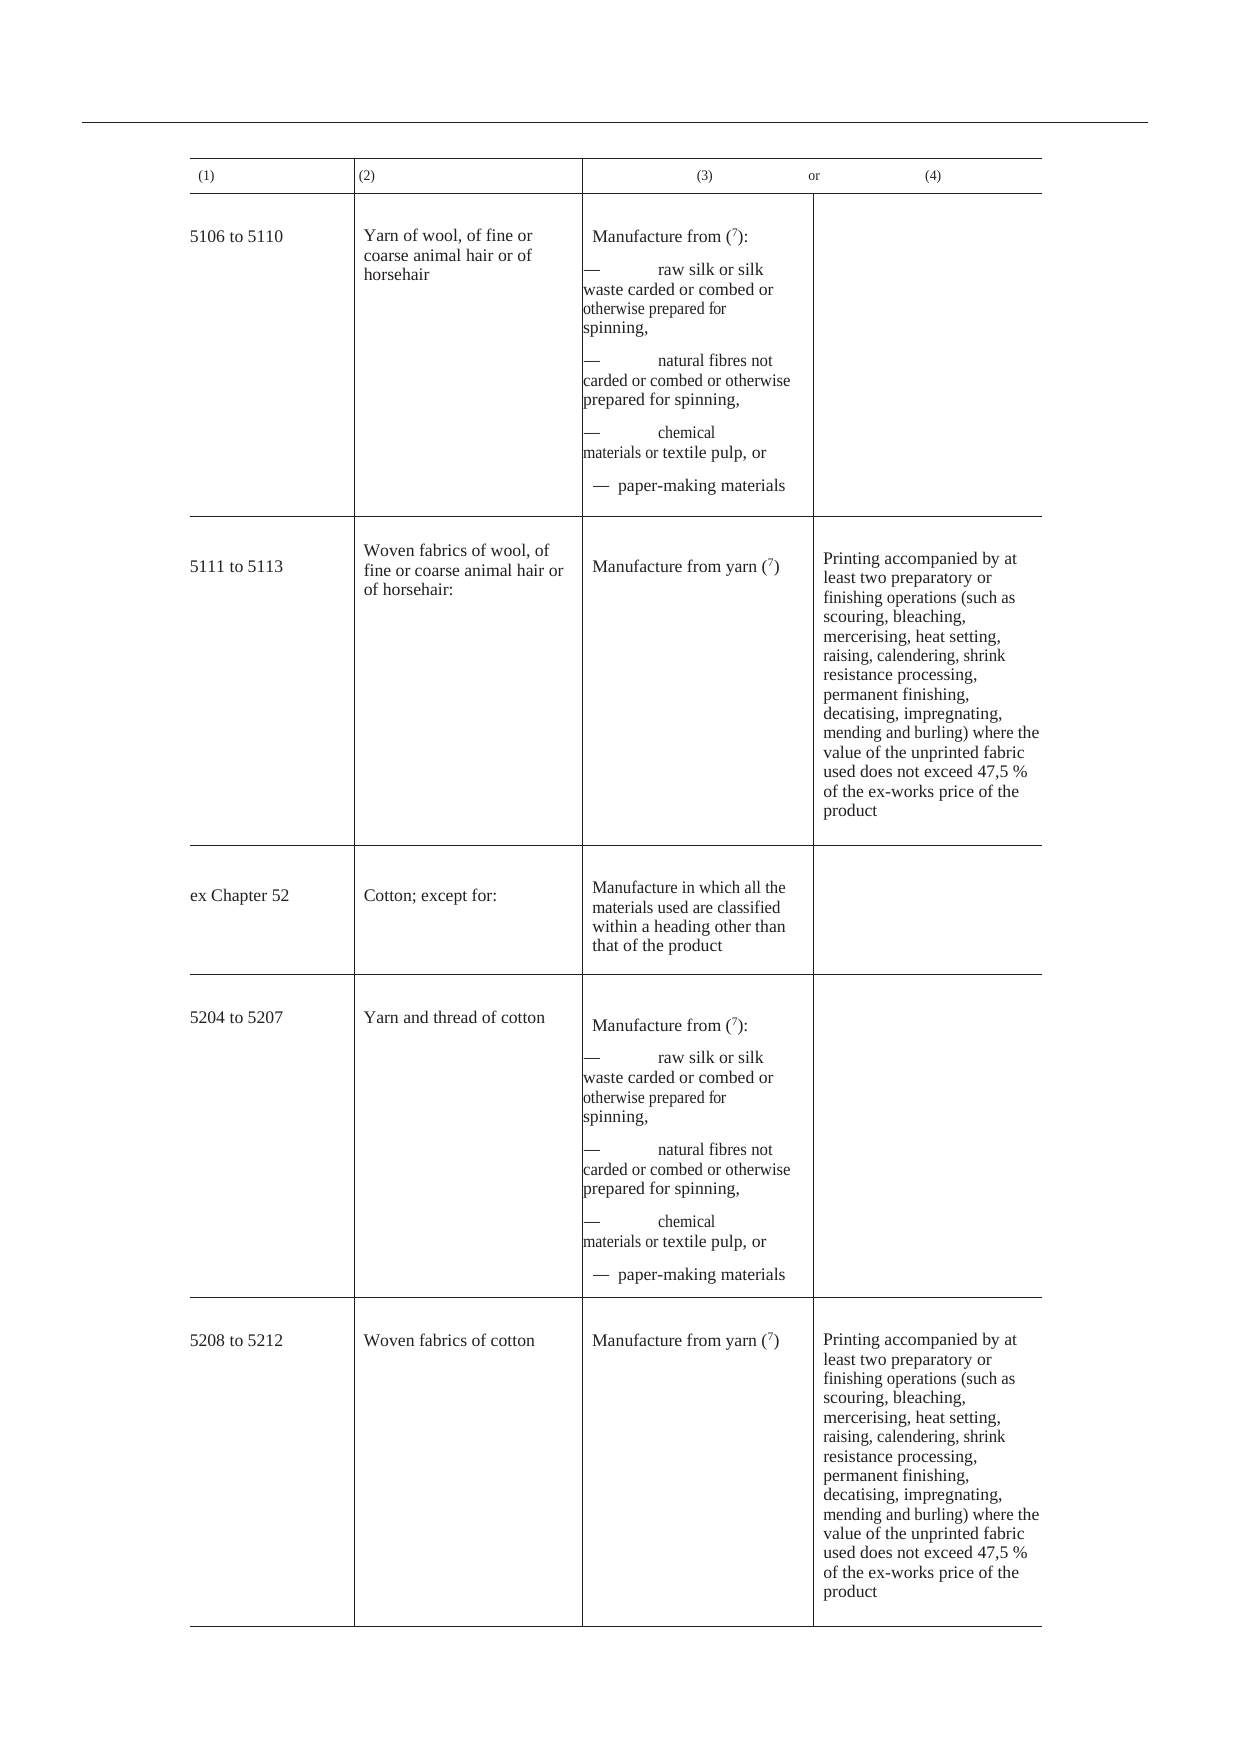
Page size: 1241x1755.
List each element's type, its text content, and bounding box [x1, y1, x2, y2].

table_cell Yarn of wool, of fine or coarse animal hair or of horsehair [355, 194, 582, 516]
table_cell Cotton; except for: [355, 846, 582, 974]
table_cell 5106 to 5110 [190, 194, 354, 516]
table_cell Manufacture from (7): raw silk or silk waste carded or combed or otherwise prepared for spinning, natural fibres not carded or combed or otherwise prepared for spinning, chemical materials or textile pulp, or paper-making materials [583, 975, 813, 1297]
table_header (1) [190, 159, 354, 193]
table_cell Manufacture from yarn (7) [583, 1298, 813, 1626]
table_cell 5208 to 5212 [190, 1298, 354, 1626]
table_cell Manufacture in which all the materials used are classified within a heading other than that of the product [583, 846, 813, 974]
table_cell Printing accompanied by at least two preparatory or finishing operations (such as scouring, bleaching, mercerising, heat setting, raising, calendering, shrink resistance processing, permanent finishing, decatising, impregnating, mending and burling) where the value of the unprinted fabric used does not exceed 47,5 % of the ex-works price of the product [814, 1298, 1042, 1626]
table_cell ex Chapter 52 [190, 846, 354, 974]
table_cell [814, 846, 1042, 974]
table_cell Printing accompanied by at least two preparatory or finishing operations (such as scouring, bleaching, mercerising, heat setting, raising, calendering, shrink resistance processing, permanent finishing, decatising, impregnating, mending and burling) where the value of the unprinted fabric used does not exceed 47,5 % of the ex-works price of the product [814, 517, 1042, 845]
table_cell Manufacture from (7): raw silk or silk waste carded or combed or otherwise prepared for spinning, natural fibres not carded or combed or otherwise prepared for spinning, chemical materials or textile pulp, or paper-making materials [583, 194, 813, 516]
table_cell 5204 to 5207 [190, 975, 354, 1297]
table_header (3) or (4) [583, 159, 1042, 193]
table_cell Woven fabrics of wool, of fine or coarse animal hair or of horsehair: [355, 517, 582, 845]
table_cell Woven fabrics of cotton [355, 1298, 582, 1626]
table_cell Manufacture from yarn (7) [583, 517, 813, 845]
table_cell 5111 to 5113 [190, 517, 354, 845]
table_header (2) [355, 159, 582, 193]
table_cell Yarn and thread of cotton [355, 975, 582, 1297]
table_cell [814, 975, 1042, 1297]
table_cell [814, 194, 1042, 516]
